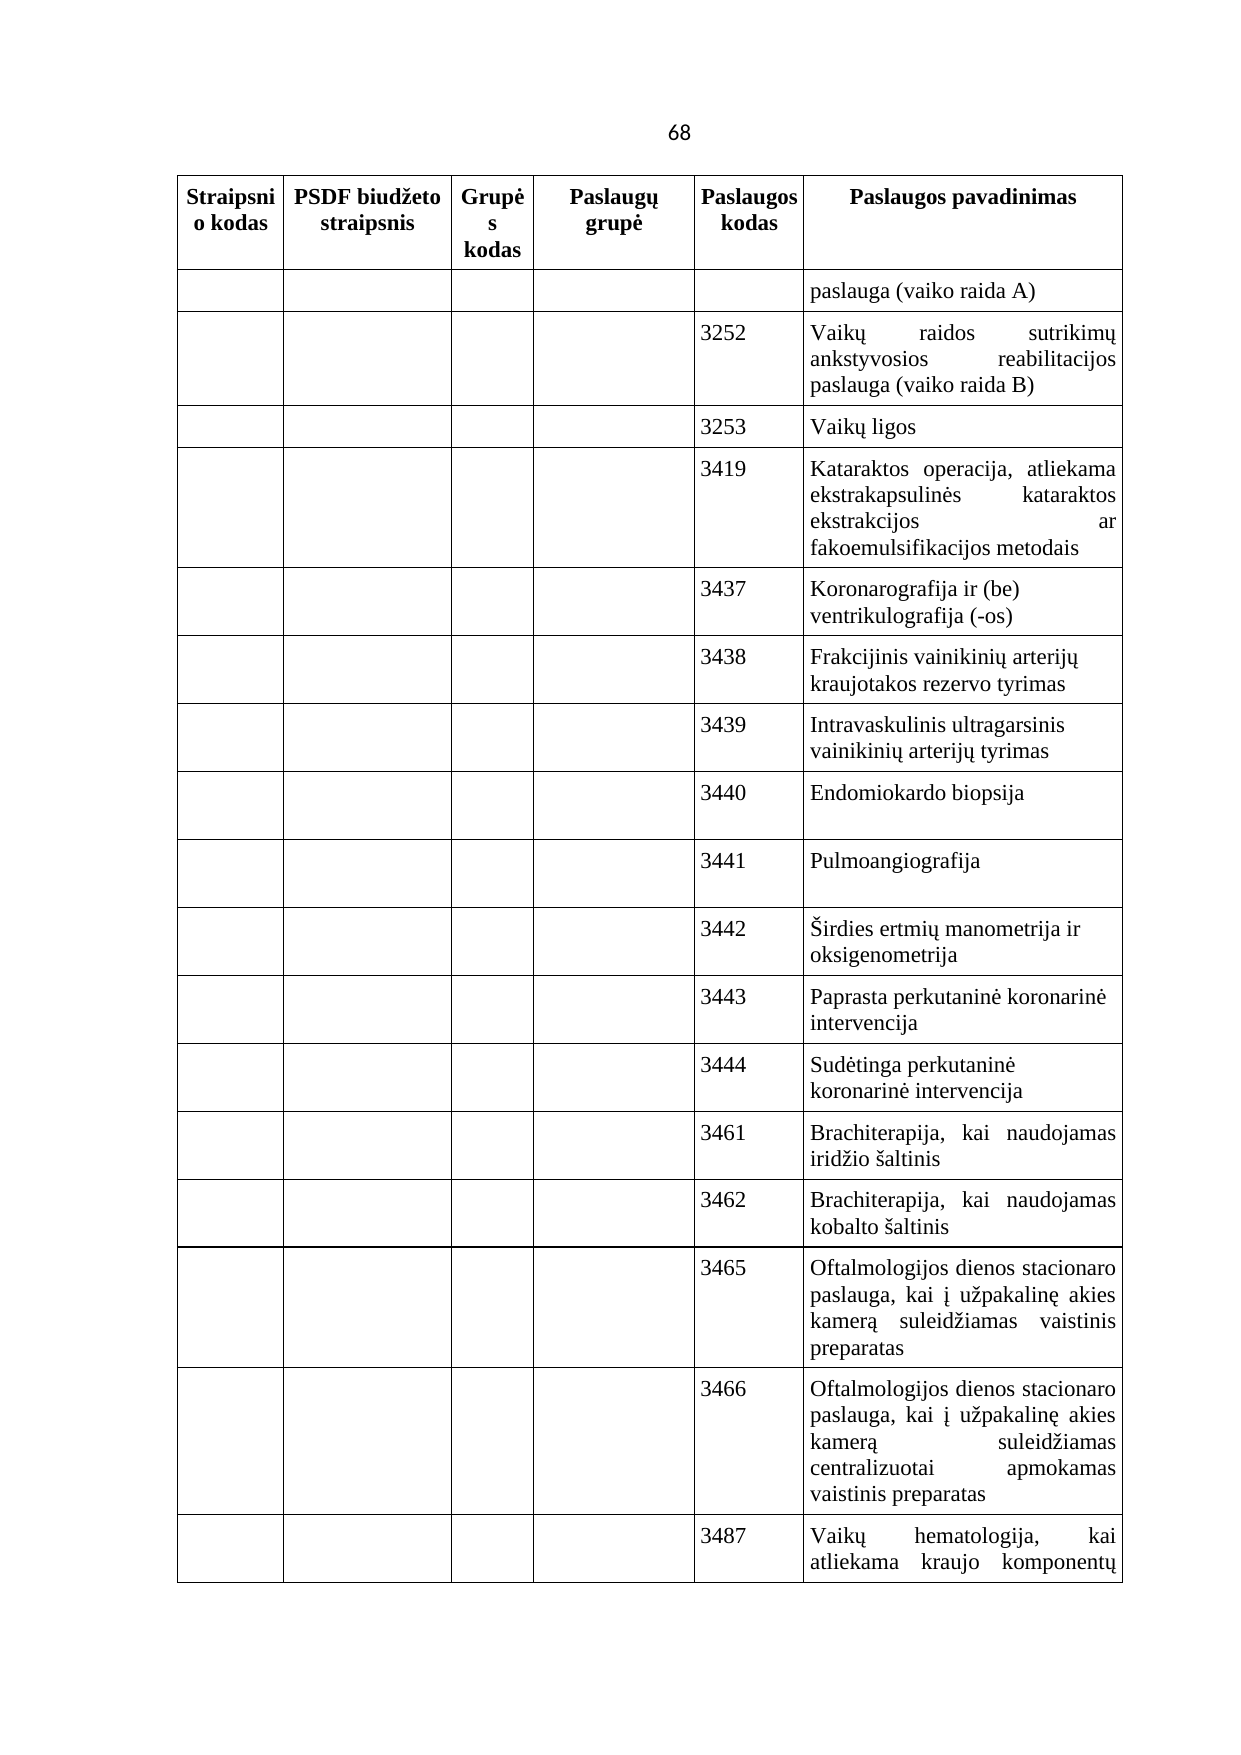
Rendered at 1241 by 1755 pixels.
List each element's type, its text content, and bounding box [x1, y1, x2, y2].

table_cell [178, 1112, 283, 1178]
table_cell [534, 908, 694, 975]
table_cell [534, 406, 694, 447]
table_cell [452, 1044, 533, 1111]
table_cell [178, 270, 283, 311]
table_cell 3439 [695, 704, 803, 771]
table_cell [284, 908, 451, 975]
table_cell [178, 1368, 283, 1514]
table_cell 3419 [695, 448, 803, 567]
table_cell Brachiterapija, kai naudojamas iridžio šaltinis [804, 1112, 1122, 1178]
table_cell [534, 636, 694, 703]
table_cell [284, 568, 451, 635]
table_cell [284, 1368, 451, 1514]
table_cell Endomiokardo biopsija [804, 772, 1122, 839]
table_cell [178, 840, 283, 907]
table_cell [284, 704, 451, 771]
table_cell Pulmoangiografija [804, 840, 1122, 907]
table_cell [284, 840, 451, 907]
table_cell [452, 976, 533, 1043]
table_cell [452, 1515, 533, 1582]
table_cell [534, 1515, 694, 1582]
table_cell [534, 840, 694, 907]
table_cell Vaikų hematologija, kai atliekama kraujo komponentų [804, 1515, 1122, 1582]
table_cell [452, 704, 533, 771]
table_cell [178, 636, 283, 703]
table_cell [452, 1248, 533, 1367]
table_cell [178, 704, 283, 771]
table_cell Koronarografija ir (be) ventrikulografija (-os) [804, 568, 1122, 635]
table_cell [452, 568, 533, 635]
table_cell [284, 636, 451, 703]
table_cell 3253 [695, 406, 803, 447]
table_header PSDF biudžeto straipsnis [284, 176, 451, 269]
table_cell [452, 270, 533, 311]
table_cell Sudėtinga perkutaninė koronarinė intervencija [804, 1044, 1122, 1111]
table_cell 3487 [695, 1515, 803, 1582]
table_cell [284, 1248, 451, 1367]
table_cell 3437 [695, 568, 803, 635]
table_cell 3465 [695, 1248, 803, 1367]
table_cell [178, 908, 283, 975]
table_header Straipsnio kodas [178, 176, 283, 269]
table_cell [452, 312, 533, 405]
table_cell [534, 772, 694, 839]
table_cell paslauga (vaiko raida A) [804, 270, 1122, 311]
table_cell [284, 448, 451, 567]
table_cell [178, 772, 283, 839]
table_cell Intravaskulinis ultragarsinis vainikinių arterijų tyrimas [804, 704, 1122, 771]
table_cell [452, 1112, 533, 1178]
table_cell [534, 976, 694, 1043]
table_cell [534, 1112, 694, 1178]
table_cell [534, 270, 694, 311]
table_cell [284, 1044, 451, 1111]
table_cell Brachiterapija, kai naudojamas kobalto šaltinis [804, 1180, 1122, 1246]
table_cell Kataraktos operacija, atliekama ekstrakapsulinės kataraktos ekstrakcijos ar fakoemulsifikacijos metodais [804, 448, 1122, 567]
table_header Grupės kodas [452, 176, 533, 269]
table_cell [284, 1515, 451, 1582]
table_cell [284, 1112, 451, 1178]
table_cell [178, 976, 283, 1043]
table_cell [695, 270, 803, 311]
table_cell [284, 976, 451, 1043]
table_cell [534, 1044, 694, 1111]
table_cell [178, 448, 283, 567]
table_cell [178, 1044, 283, 1111]
table_cell [178, 1515, 283, 1582]
table_cell [534, 312, 694, 405]
table_cell [178, 568, 283, 635]
table_cell [534, 568, 694, 635]
table_cell 3252 [695, 312, 803, 405]
table_cell [534, 1368, 694, 1514]
table_cell [452, 1180, 533, 1246]
table_cell 3466 [695, 1368, 803, 1514]
table_header Paslaugos pavadinimas [804, 176, 1122, 269]
table_cell Vaikų ligos [804, 406, 1122, 447]
table_cell [452, 908, 533, 975]
table_cell [178, 1248, 283, 1367]
table_cell 3441 [695, 840, 803, 907]
table_cell [534, 1180, 694, 1246]
table_cell 3438 [695, 636, 803, 703]
table_cell [284, 1180, 451, 1246]
table_cell Vaikų raidos sutrikimų ankstyvosios reabilitacijos paslauga (vaiko raida B) [804, 312, 1122, 405]
table_cell [534, 448, 694, 567]
table_cell [452, 636, 533, 703]
table_cell [284, 772, 451, 839]
table_cell [284, 312, 451, 405]
table_cell [178, 312, 283, 405]
table_cell 3443 [695, 976, 803, 1043]
table_cell 3444 [695, 1044, 803, 1111]
table_cell [452, 406, 533, 447]
table_cell [178, 406, 283, 447]
table_cell Širdies ertmių manometrija ir oksigenometrija [804, 908, 1122, 975]
table_cell [534, 1248, 694, 1367]
table_cell [452, 840, 533, 907]
table_cell 3442 [695, 908, 803, 975]
table_cell [452, 1368, 533, 1514]
table_header Paslaugų grupė [534, 176, 694, 269]
table_cell Oftalmologijos dienos stacionaro paslauga, kai į užpakalinę akies kamerą suleidžiamas centralizuotai apmokamas vaistinis preparatas [804, 1368, 1122, 1514]
table_cell Paprasta perkutaninė koronarinė intervencija [804, 976, 1122, 1043]
table_header Paslaugos kodas [695, 176, 803, 269]
table_cell 3461 [695, 1112, 803, 1178]
table_cell Oftalmologijos dienos stacionaro paslauga, kai į užpakalinę akies kamerą suleidžiamas vaistinis preparatas [804, 1248, 1122, 1367]
table_cell [452, 772, 533, 839]
table_cell 3440 [695, 772, 803, 839]
table_cell [534, 704, 694, 771]
table_cell Frakcijinis vainikinių arterijų kraujotakos rezervo tyrimas [804, 636, 1122, 703]
table_cell 3462 [695, 1180, 803, 1246]
table_cell [452, 448, 533, 567]
table_cell [284, 270, 451, 311]
table_cell [178, 1180, 283, 1246]
table_cell [284, 406, 451, 447]
